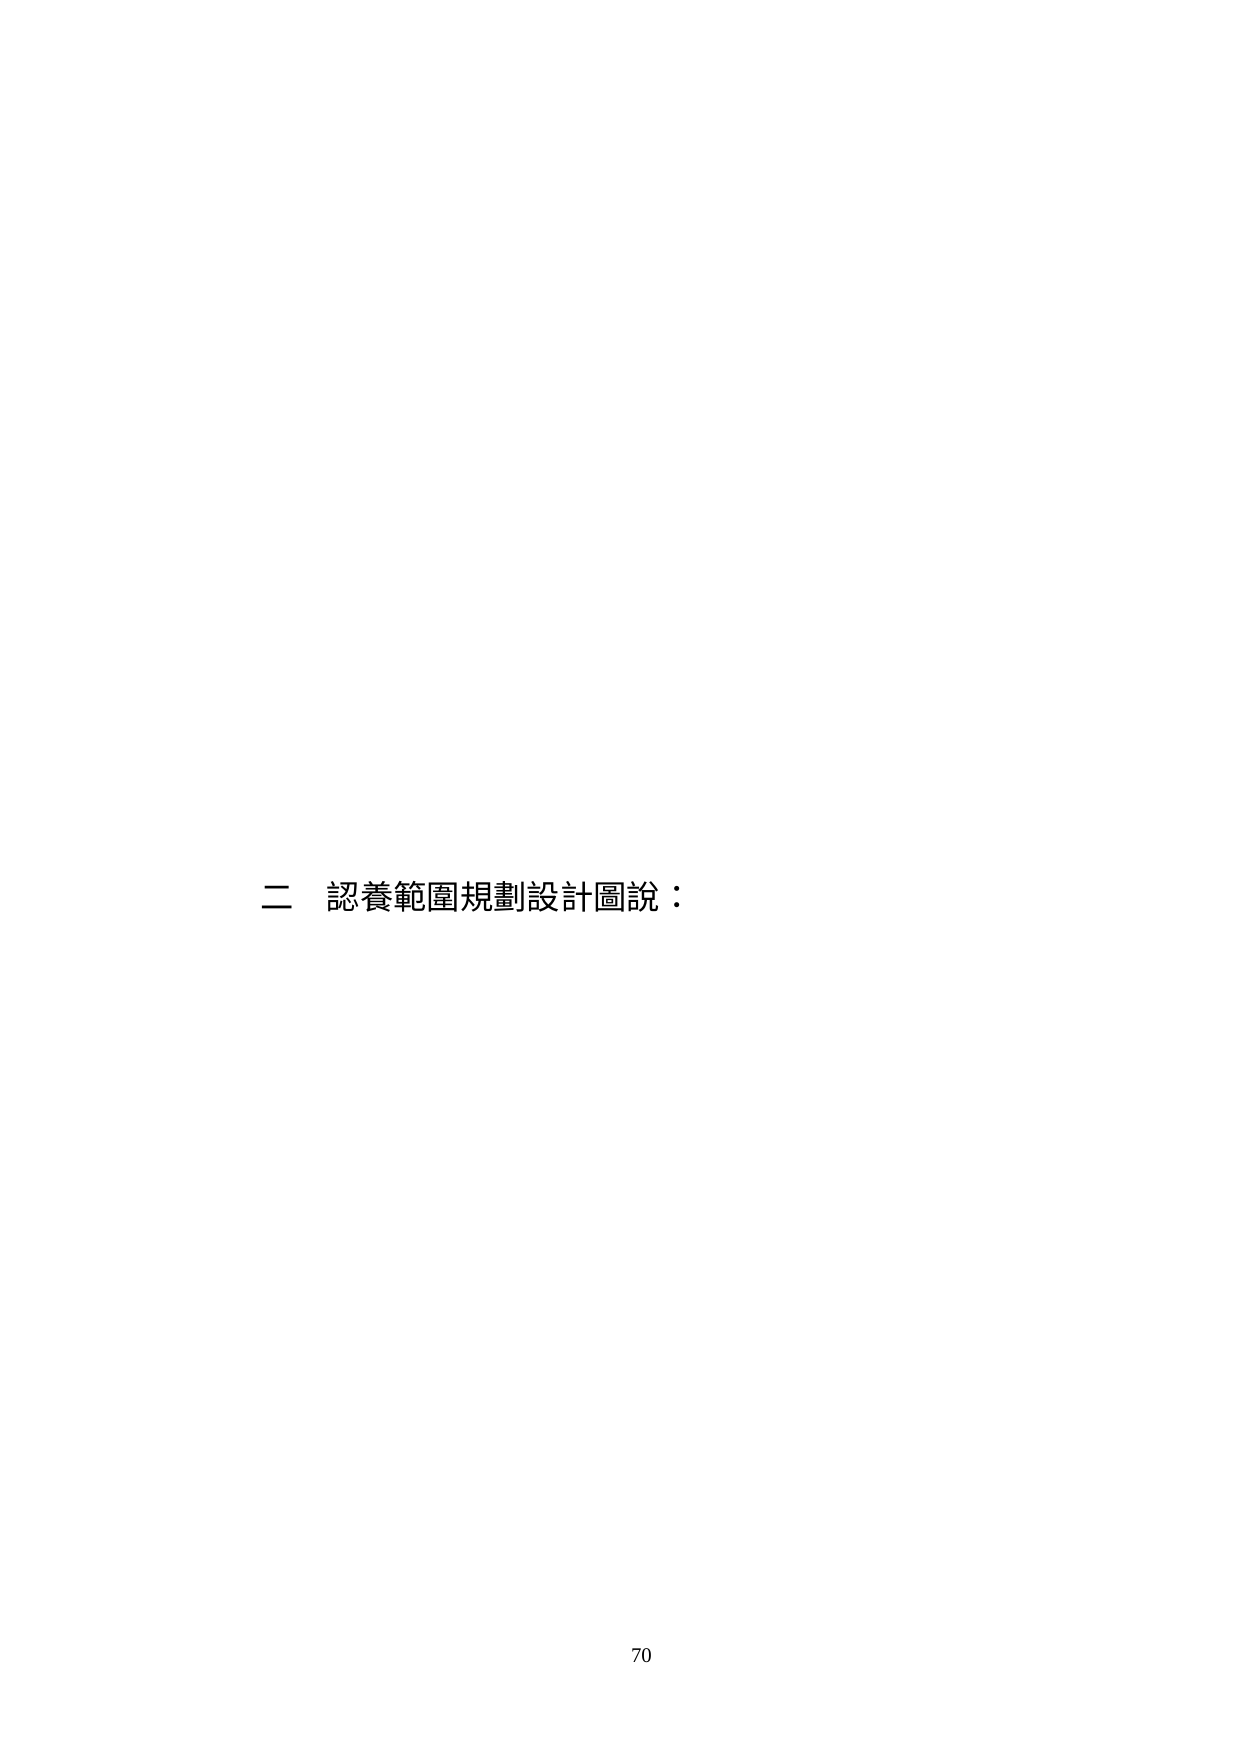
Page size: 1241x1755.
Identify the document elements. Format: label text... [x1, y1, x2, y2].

text 二 認養範圍規劃設計圖說： [260, 854, 1116, 916]
